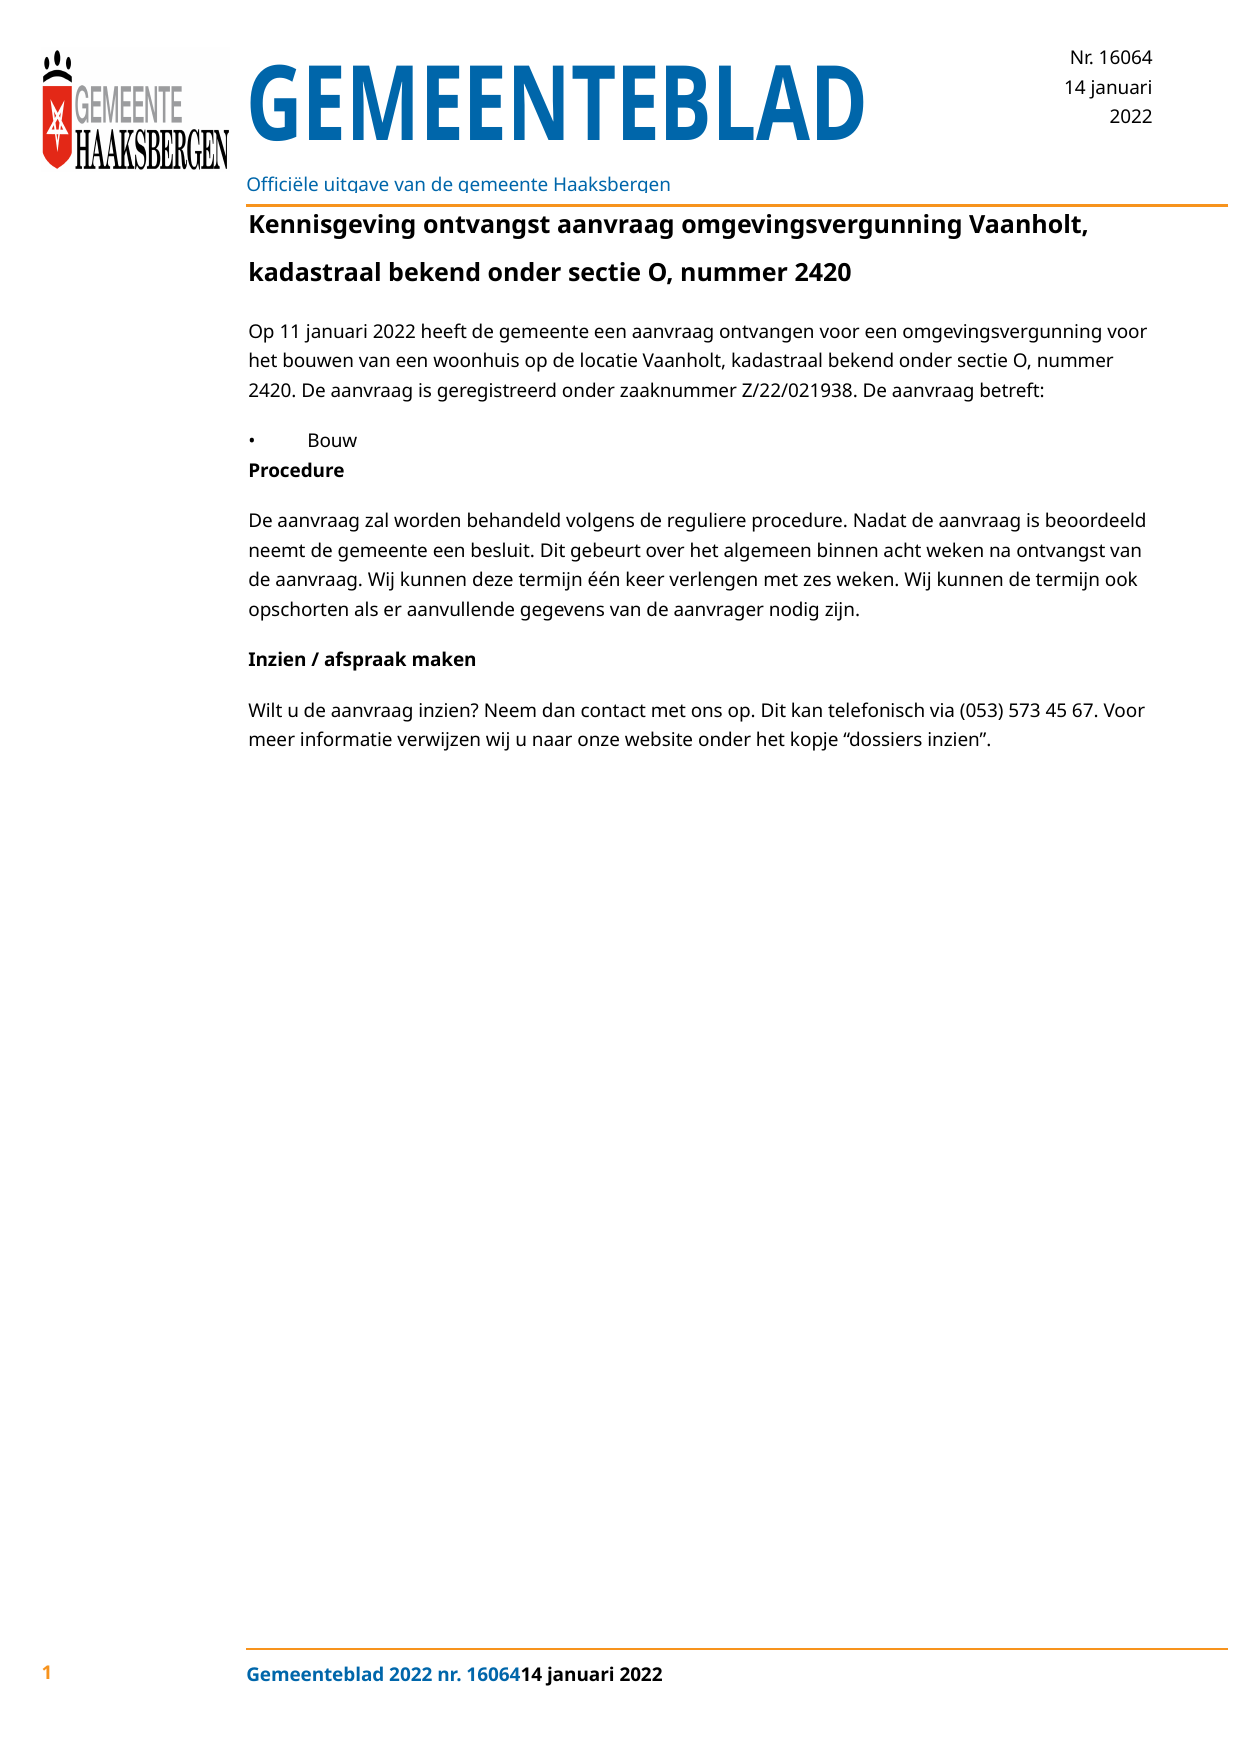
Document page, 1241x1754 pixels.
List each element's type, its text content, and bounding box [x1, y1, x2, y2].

text De aanvraag zal worden behandeld volgens de reguliere procedure. Nadat de aanvraag is beoordeeld neemt de gemeente een besluit. Dit gebeurt over het algemeen binnen acht weken na ontvangst van de aanvraag. Wij kunnen deze termijn één keer verlengen met zes weken. Wij kunnen de termijn ook opschorten als er aanvullende gegevens van de aanvrager nodig zijn. [248, 507, 1152, 622]
text Op 11 januari 2022 heeft de gemeente een aanvraag ontvangen voor een omgevingsvergunning voor het bouwen van een woonhuis op de locatie Vaanholt, kadastraal bekend onder sectie O, nummer 2420. De aanvraag is geregistreerd onder zaaknummer Z/22/021938. De aanvraag betreft: [248, 318, 1152, 403]
text Kennisgeving ontvangst aanvraag omgevingsvergunning Vaanholt, kadastraal bekend onder sectie O, nummer 2420 [248, 207, 1152, 288]
text Wilt u de aanvraag inzien? Neem dan contact met ons op. Dit kan telefonisch via (053) 573 45 67. Voor meer informatie verwijzen wij u naar onze website onder het kopje “dossiers inzien”. [248, 697, 1152, 752]
picture [41, 47, 231, 172]
text Inzien / afspraak maken [248, 647, 1152, 672]
text Procedure [248, 457, 1152, 483]
list Bouw [248, 427, 1152, 453]
